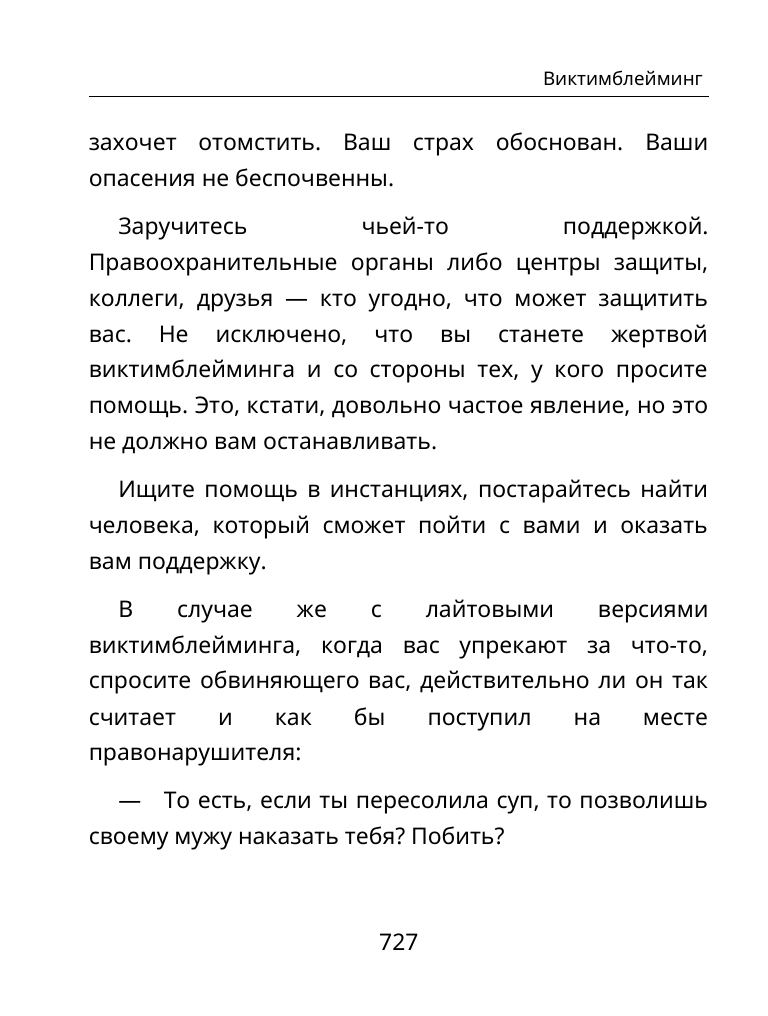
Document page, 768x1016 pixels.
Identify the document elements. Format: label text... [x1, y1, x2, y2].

list То есть, если ты пересолила суп, то позволишь своему мужу наказать тебя? Побить? [88, 784, 709, 851]
text Ищите помощь в инстанциях, постарайтесь найти человека, который сможет пойти с вами и оказать вам поддержку. [88, 473, 709, 576]
text В случае же с лайтовыми версиями виктимблейминга, когда вас упрекают за что-то, спросите обвиняющего вас, действительно ли он так считает и как бы поступил на месте правонарушителя: [88, 593, 709, 768]
text захочет отомстить. Ваш страх обоснован. Ваши опасения не беспочвенны. [88, 126, 709, 193]
text Заручитесь чьей-то поддержкой. Правоохранительные органы либо центры защиты, коллеги, друзья — кто угодно, что может защитить вас. Не исключено, что вы станете жертвой виктимблейминга и со стороны тех, у кого просите помощь. Это, кстати, довольно частое явление, но это не должно вам останавливать. [88, 210, 709, 457]
